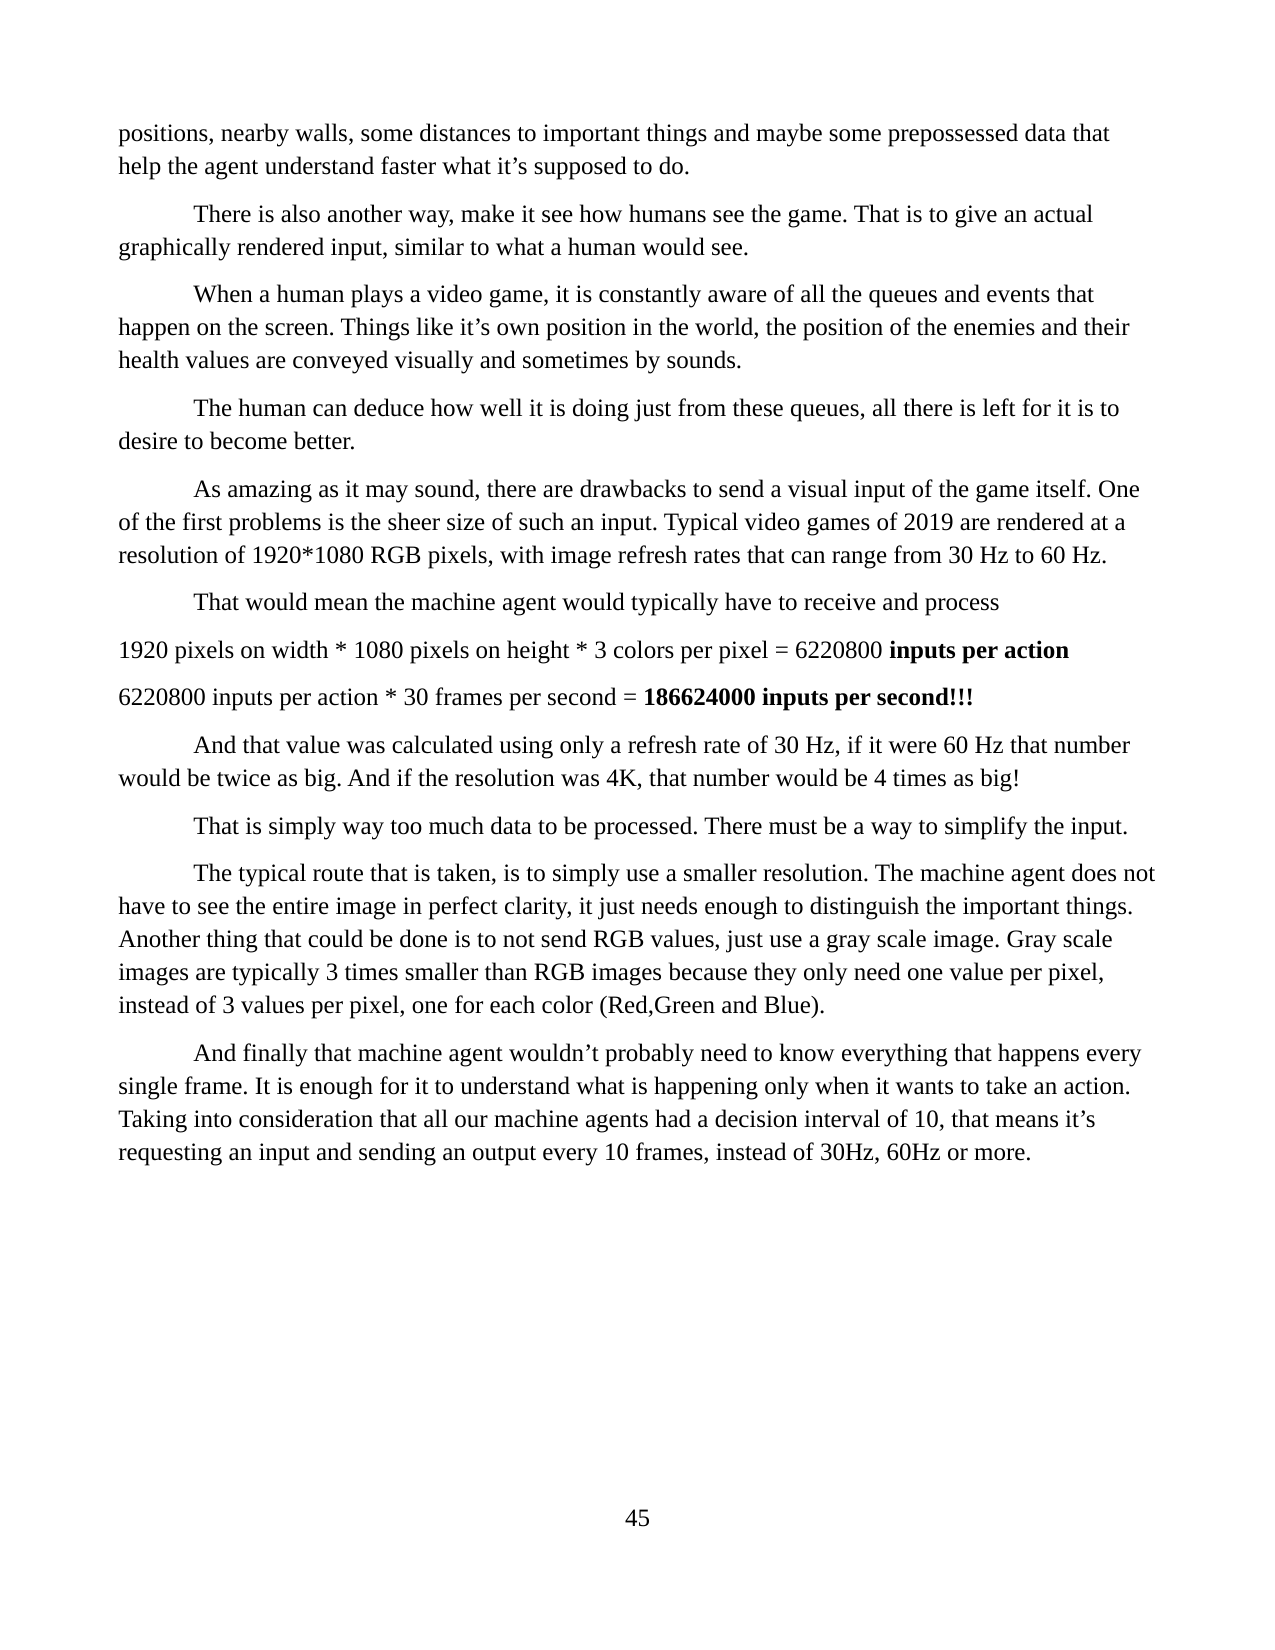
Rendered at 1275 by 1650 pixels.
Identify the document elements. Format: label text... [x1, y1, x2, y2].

text That would mean the machine agent would typically have to receive and process [118, 587, 1157, 616]
text 6220800 inputs per action * 30 frames per second = 186624000 inputs per second!!! [118, 682, 1157, 711]
text And that value was calculated using only a refresh rate of 30 Hz, if it were 60 Hz that number would be twice as big. And if the resolution was 4K, that number would be 4 times as big! [118, 730, 1157, 792]
text As amazing as it may sound, there are drawbacks to send a visual input of the game itself. One of the first problems is the sheer size of such an input. Typical video games of 2019 are rendered at a resolution of 1920*1080 RGB pixels, with image refresh rates that can range from 30 Hz to 60 Hz. [118, 474, 1157, 568]
text That is simply way too much data to be processed. There must be a way to simplify the input. [118, 811, 1157, 839]
text The human can deduce how well it is doing just from these queues, all there is left for it is to desire to become better. [118, 393, 1157, 455]
text When a human plays a video game, it is constantly aware of all the queues and events that happen on the screen. Things like it’s own position in the world, the position of the enemies and their health values are conveyed visually and sometimes by sounds. [118, 279, 1157, 374]
text positions, nearby walls, some distances to important things and maybe some prepossessed data that help the agent understand faster what it’s supposed to do. [118, 118, 1157, 180]
text 1920 pixels on width * 1080 pixels on height * 3 colors per pixel = 6220800 inputs per action [118, 635, 1157, 664]
text There is also another way, make it see how humans see the game. That is to give an actual graphically rendered input, similar to what a human would see. [118, 199, 1157, 261]
text The typical route that is taken, is to simply use a smaller resolution. The machine agent does not have to see the entire image in perfect clarity, it just needs enough to distinguish the important things. Another thing that could be done is to not send RGB values, just use a gray scale image. Gray scale images are typically 3 times smaller than RGB images because they only need one value per pixel, instead of 3 values per pixel, one for each color (Red,Green and Blue). [118, 858, 1157, 1019]
text And finally that machine agent wouldn’t probably need to know everything that happens every single frame. It is enough for it to understand what is happening only when it wants to take an action. Taking into consideration that all our machine agents had a decision interval of 10, that means it’s requesting an input and sending an output every 10 frames, instead of 30Hz, 60Hz or more. [118, 1038, 1157, 1166]
